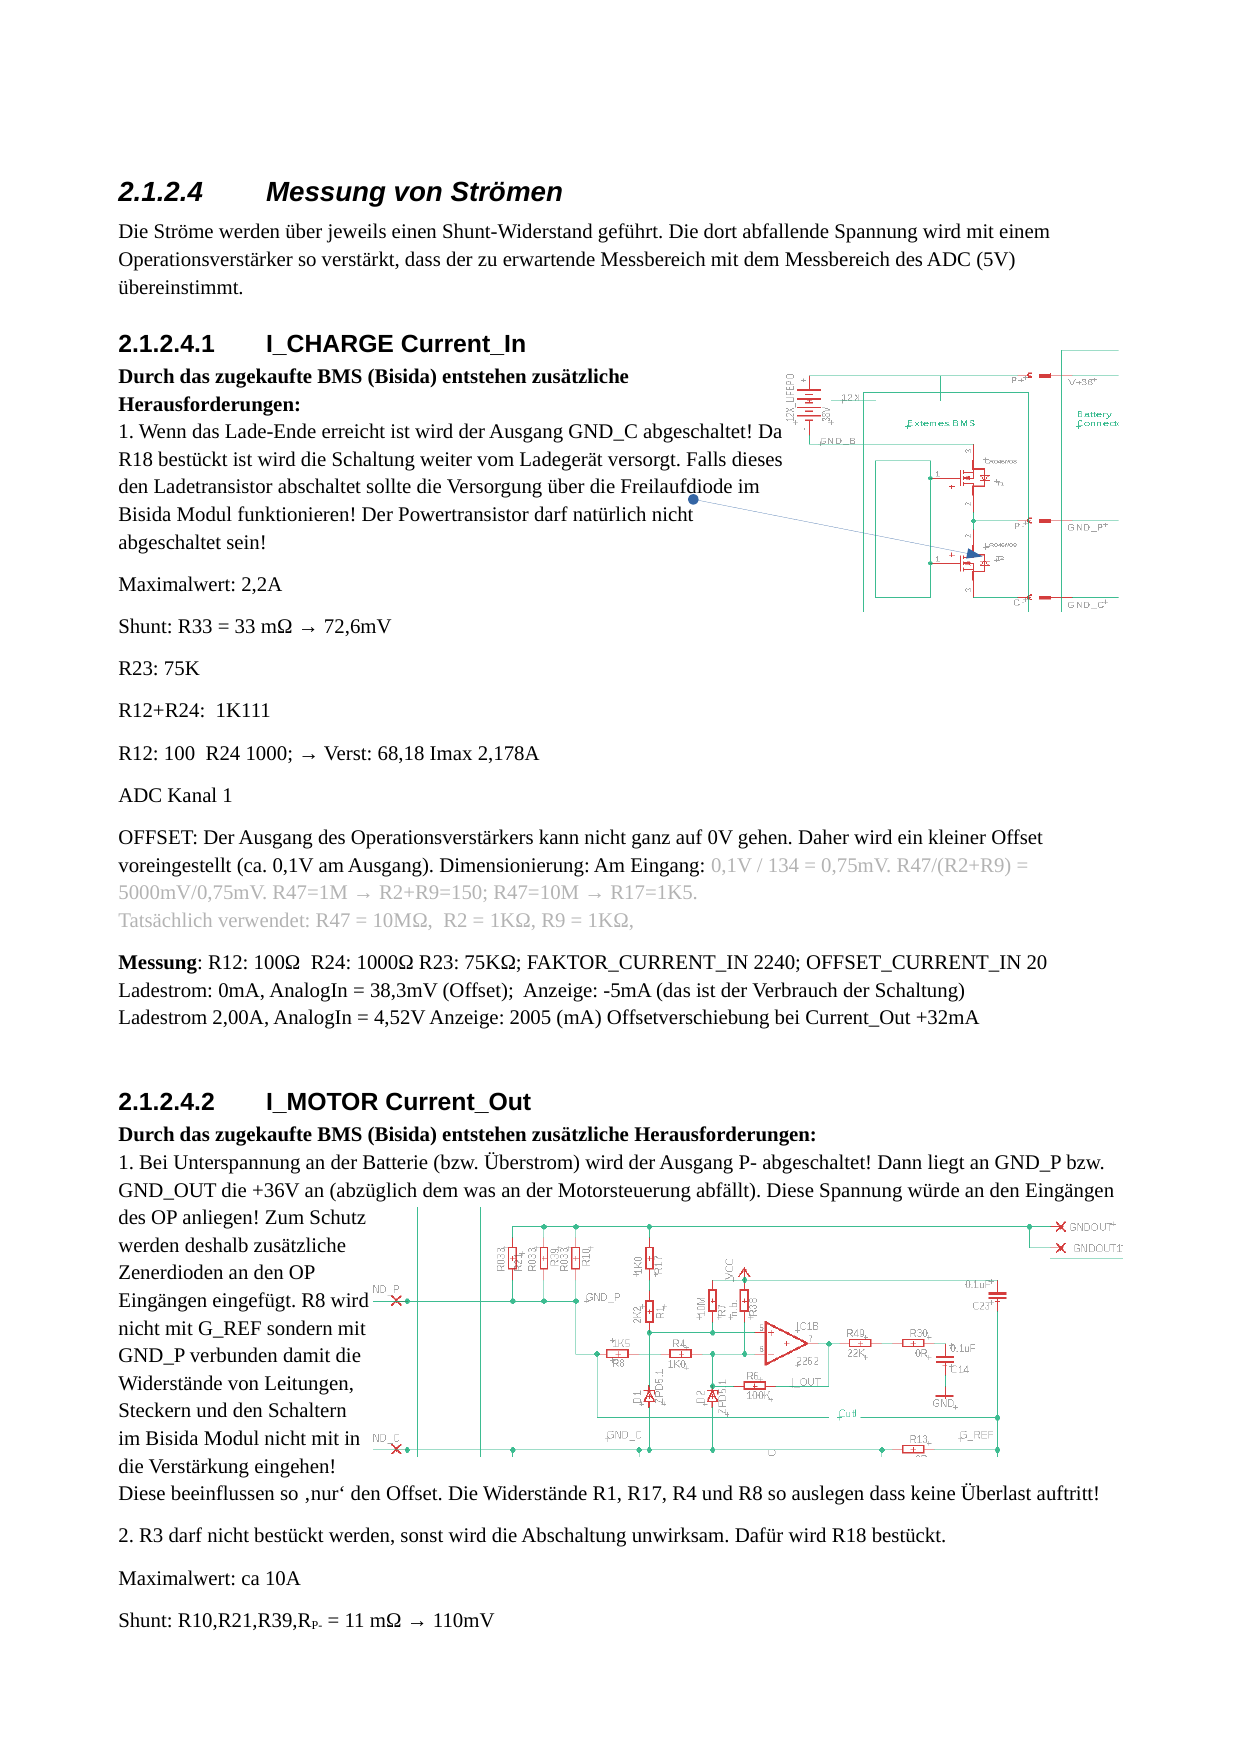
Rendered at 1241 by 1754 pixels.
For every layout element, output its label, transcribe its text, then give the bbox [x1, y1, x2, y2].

subtitle I_MOTOR Current_Out [118, 1087, 1122, 1116]
subtitle Messung von Strömen [118, 175, 1122, 207]
picture [373, 1207, 1123, 1457]
picture [784, 345, 1119, 612]
text Shunt: R33 = 33 mΩ → 72,6mV [118, 614, 1122, 638]
text R23: 75K [118, 656, 1122, 680]
text ADC Kanal 1 [118, 783, 1122, 807]
text Shunt: R10,R21,R39,RP- = 11 mΩ → 110mV [118, 1608, 1122, 1632]
text R12: 100 R24 1000; → Verst: 68,18 Imax 2,178A [118, 741, 1122, 765]
subtitle I_CHARGE Current_In [118, 329, 1122, 358]
text Messung: R12: 100Ω R24: 1000Ω R23: 75KΩ; FAKTOR_CURRENT_IN 2240; OFFSET_CURRENT_IN 20 Ladestrom: 0mA, AnalogIn = 38,3mV (Offset); Anzeige: -5mA (das ist der Verbrauch der Schaltung) Ladestrom 2,00A, AnalogIn = 4,52V Anzeige: 2005 (mA) Offsetverschiebung bei Current_Out +32mA [118, 950, 1122, 1057]
text R12+R24: 1K111 [118, 698, 1122, 722]
text Durch das zugekaufte BMS (Bisida) entstehen zusätzliche Herausforderungen: 1. Bei Unterspannung an der Batterie (bzw. Überstrom) wird der Ausgang P- abgeschaltet! Dann liegt an GND_P bzw. GND_OUT die +36V an (abzüglich dem was an der Motorsteuerung abfällt). Diese Spannung würde an den Eingängen des OP anliegen! Zum Schutz werden deshalb zusätzliche Zenerdioden an den OP Eingängen eingefügt. R8 wird nicht mit G_REF sondern mit GND_P verbunden damit die Widerstände von Leitungen, Steckern und den Schaltern im Bisida Modul nicht mit in die Verstärkung eingehen! Diese beeinflussen so ‚nur‘ den Offset. Die Widerstände R1, R17, R4 und R8 so auslegen dass keine Überlast auftritt! [118, 1122, 1122, 1505]
text OFFSET: Der Ausgang des Operationsverstärkers kann nicht ganz auf 0V gehen. Daher wird ein kleiner Offset voreingestellt (ca. 0,1V am Ausgang). Dimensionierung: Am Eingang: 0,1V / 134 = 0,75mV. R47/(R2+R9) = 5000mV/0,75mV. R47=1M → R2+R9=150; R47=10M → R17=1K5. Tatsächlich verwendet: R47 = 10MΩ, R2 = 1KΩ, R9 = 1KΩ, [118, 825, 1122, 932]
text Durch das zugekaufte BMS (Bisida) entstehen zusätzliche Herausforderungen: 1. Wenn das Lade-Ende erreicht ist wird der Ausgang GND_C abgeschaltet! Da R18 bestückt ist wird die Schaltung weiter vom Ladegerät versorgt. Falls dieses den Ladetransistor abschaltet sollte die Versorgung über die Freilaufdiode im Bisida Modul funktionieren! Der Powertransistor darf natürlich nicht abgeschaltet sein! [118, 364, 784, 554]
text Maximalwert: ca 10A [118, 1566, 1122, 1589]
text Die Ströme werden über jeweils einen Shunt-Widerstand geführt. Die dort abfallende Spannung wird mit einem Operationsverstärker so verstärkt, dass der zu erwartende Messbereich mit dem Messbereich des ADC (5V) übereinstimmt. [118, 219, 1122, 299]
text 2. R3 darf nicht bestückt werden, sonst wird die Abschaltung unwirksam. Dafür wird R18 bestückt. [118, 1523, 1122, 1547]
text Maximalwert: 2,2A [118, 572, 784, 596]
